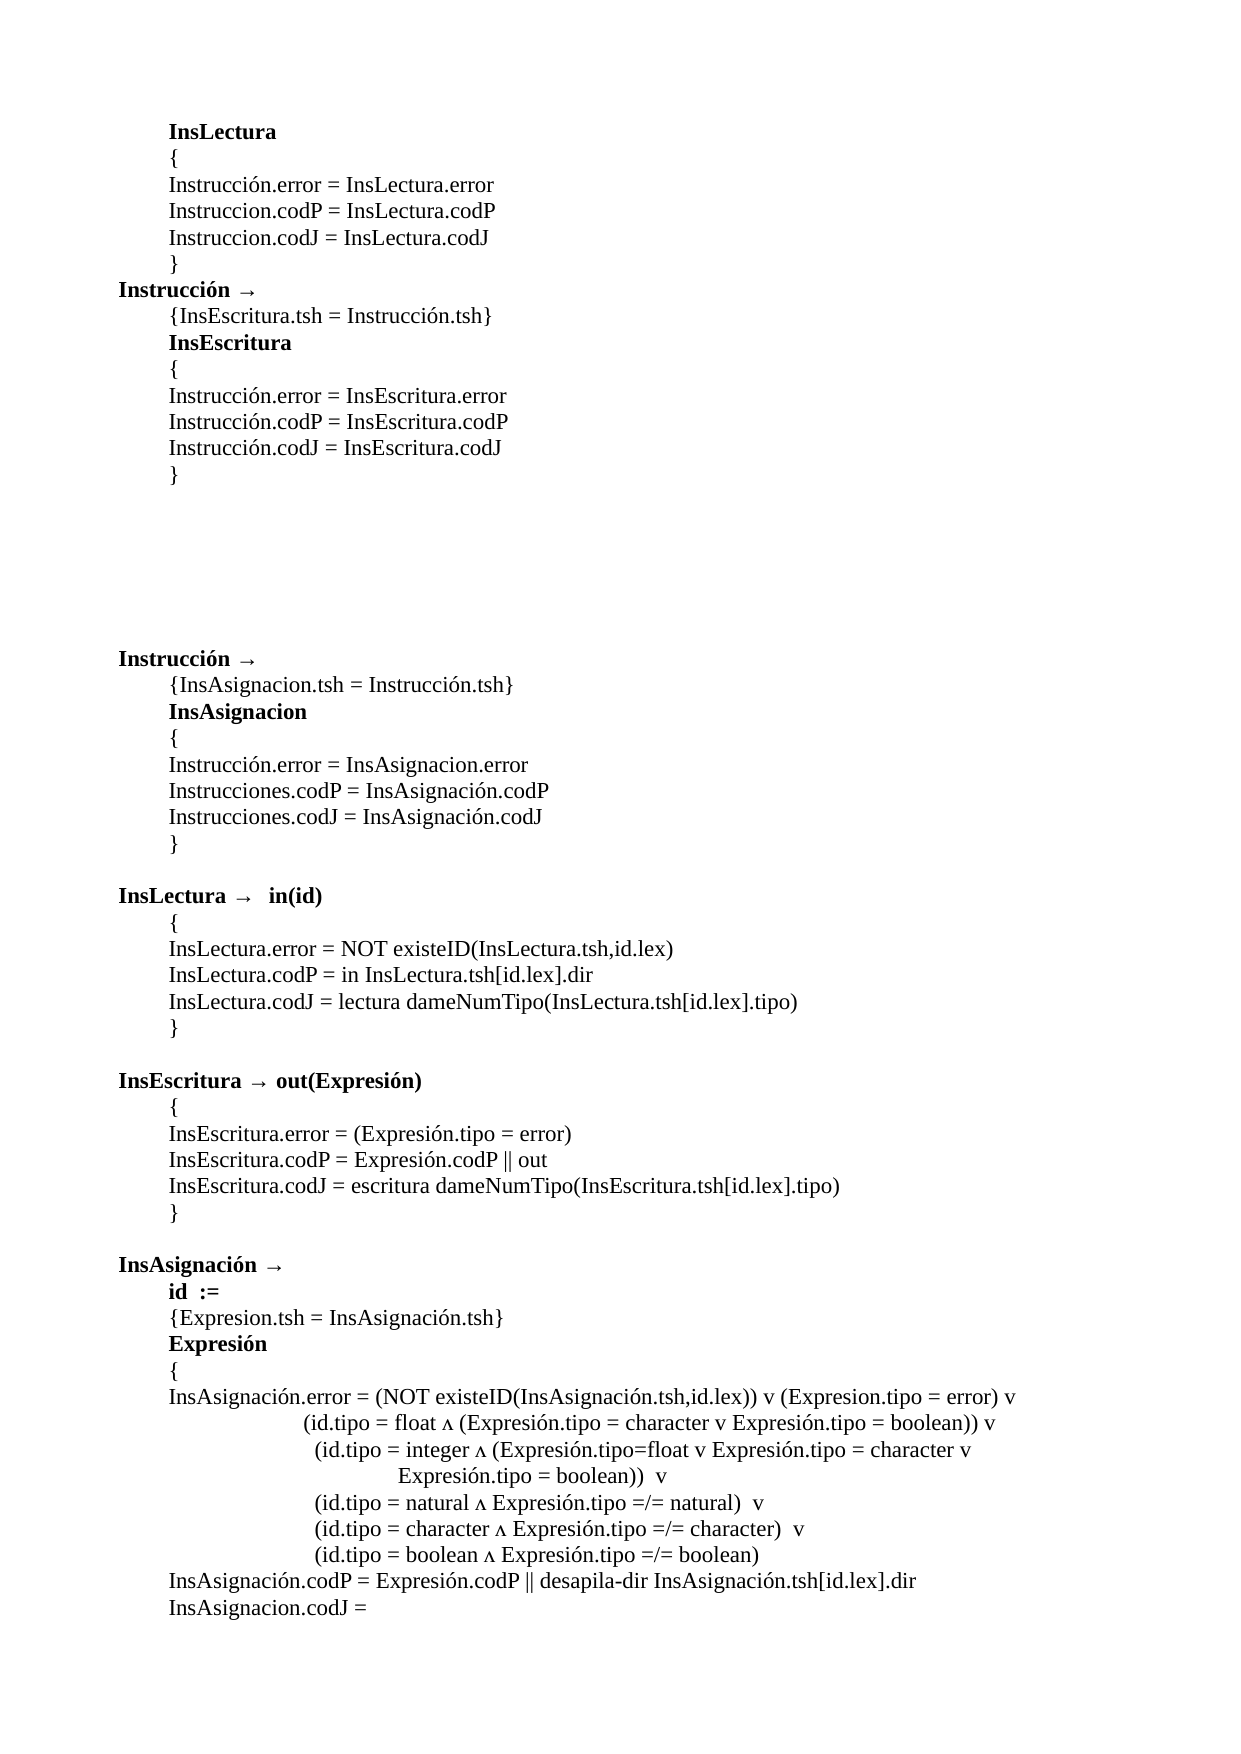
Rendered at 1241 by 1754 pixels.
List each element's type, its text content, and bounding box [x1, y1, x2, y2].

text InsEscritura.error = (Expresión.tipo = error) [118, 1119, 1122, 1146]
text InsAsignación.codP = Expresión.codP || desapila-dir InsAsignación.tsh[id.lex].dir [118, 1568, 1122, 1594]
text (id.tipo = integer ᴧ (Expresión.tipo=float v Expresión.tipo = character v Expresión.tipo = boolean)) v [118, 1436, 1122, 1488]
text } [118, 250, 1122, 276]
text (id.tipo = float ᴧ (Expresión.tipo = character v Expresión.tipo = boolean)) v [118, 1409, 1122, 1436]
text (id.tipo = boolean ᴧ Expresión.tipo =/= boolean) [118, 1541, 1122, 1568]
text { [118, 724, 1122, 751]
text } [118, 830, 1122, 856]
text {InsAsignacion.tsh = Instrucción.tsh} [118, 672, 1122, 698]
text InsLectura.codP = in InsLectura.tsh[id.lex].dir [118, 961, 1122, 988]
text {InsEscritura.tsh = Instrucción.tsh} [118, 303, 1122, 329]
text { [118, 1357, 1122, 1383]
text InsAsignación → [118, 1251, 1122, 1278]
text Instrucciones.codP = InsAsignación.codP [118, 777, 1122, 803]
text InsAsignacion [118, 698, 1122, 724]
text { [118, 909, 1122, 935]
text (id.tipo = natural ᴧ Expresión.tipo =/= natural) v [118, 1488, 1122, 1515]
text InsLectura.codJ = lectura dameNumTipo(InsLectura.tsh[id.lex].tipo) [118, 988, 1122, 1014]
text InsEscritura.codJ = escritura dameNumTipo(InsEscritura.tsh[id.lex].tipo) [118, 1172, 1122, 1199]
text InsEscritura [118, 329, 1122, 355]
text Expresión [118, 1330, 1122, 1357]
text InsEscritura.codP = Expresión.codP || out [118, 1146, 1122, 1172]
text Instrucción.codP = InsEscritura.codP [118, 408, 1122, 434]
text Instrucción.codJ = InsEscritura.codJ [118, 434, 1122, 461]
text Instruccion.codP = InsLectura.codP [118, 197, 1122, 223]
text Instrucción.error = InsEscritura.error [118, 382, 1122, 408]
text { [118, 144, 1122, 171]
text Instrucciones.codJ = InsAsignación.codJ [118, 803, 1122, 830]
text { [118, 1093, 1122, 1119]
text InsEscritura → out(Expresión) [118, 1067, 1122, 1093]
text Instrucción.error = InsAsignacion.error [118, 751, 1122, 777]
text } [118, 1014, 1122, 1041]
text InsLectura [118, 118, 1122, 144]
text id := [118, 1278, 1122, 1304]
text } [118, 1199, 1122, 1225]
text { [118, 355, 1122, 382]
text } [118, 461, 1122, 487]
text InsLectura.error = NOT existeID(InsLectura.tsh,id.lex) [118, 935, 1122, 961]
text InsAsignación.error = (NOT existeID(InsAsignación.tsh,id.lex)) v (Expresion.tipo = error) v [118, 1383, 1122, 1409]
text Instrucción → [118, 645, 1122, 672]
text (id.tipo = character ᴧ Expresión.tipo =/= character) v [118, 1515, 1122, 1541]
text Instrucción → [118, 276, 1122, 303]
text InsAsignacion.codJ = [118, 1594, 1122, 1620]
text {Expresion.tsh = InsAsignación.tsh} [118, 1304, 1122, 1330]
text Instruccion.codJ = InsLectura.codJ [118, 223, 1122, 250]
text InsLectura → in(id) [118, 882, 1122, 909]
text Instrucción.error = InsLectura.error [118, 171, 1122, 197]
